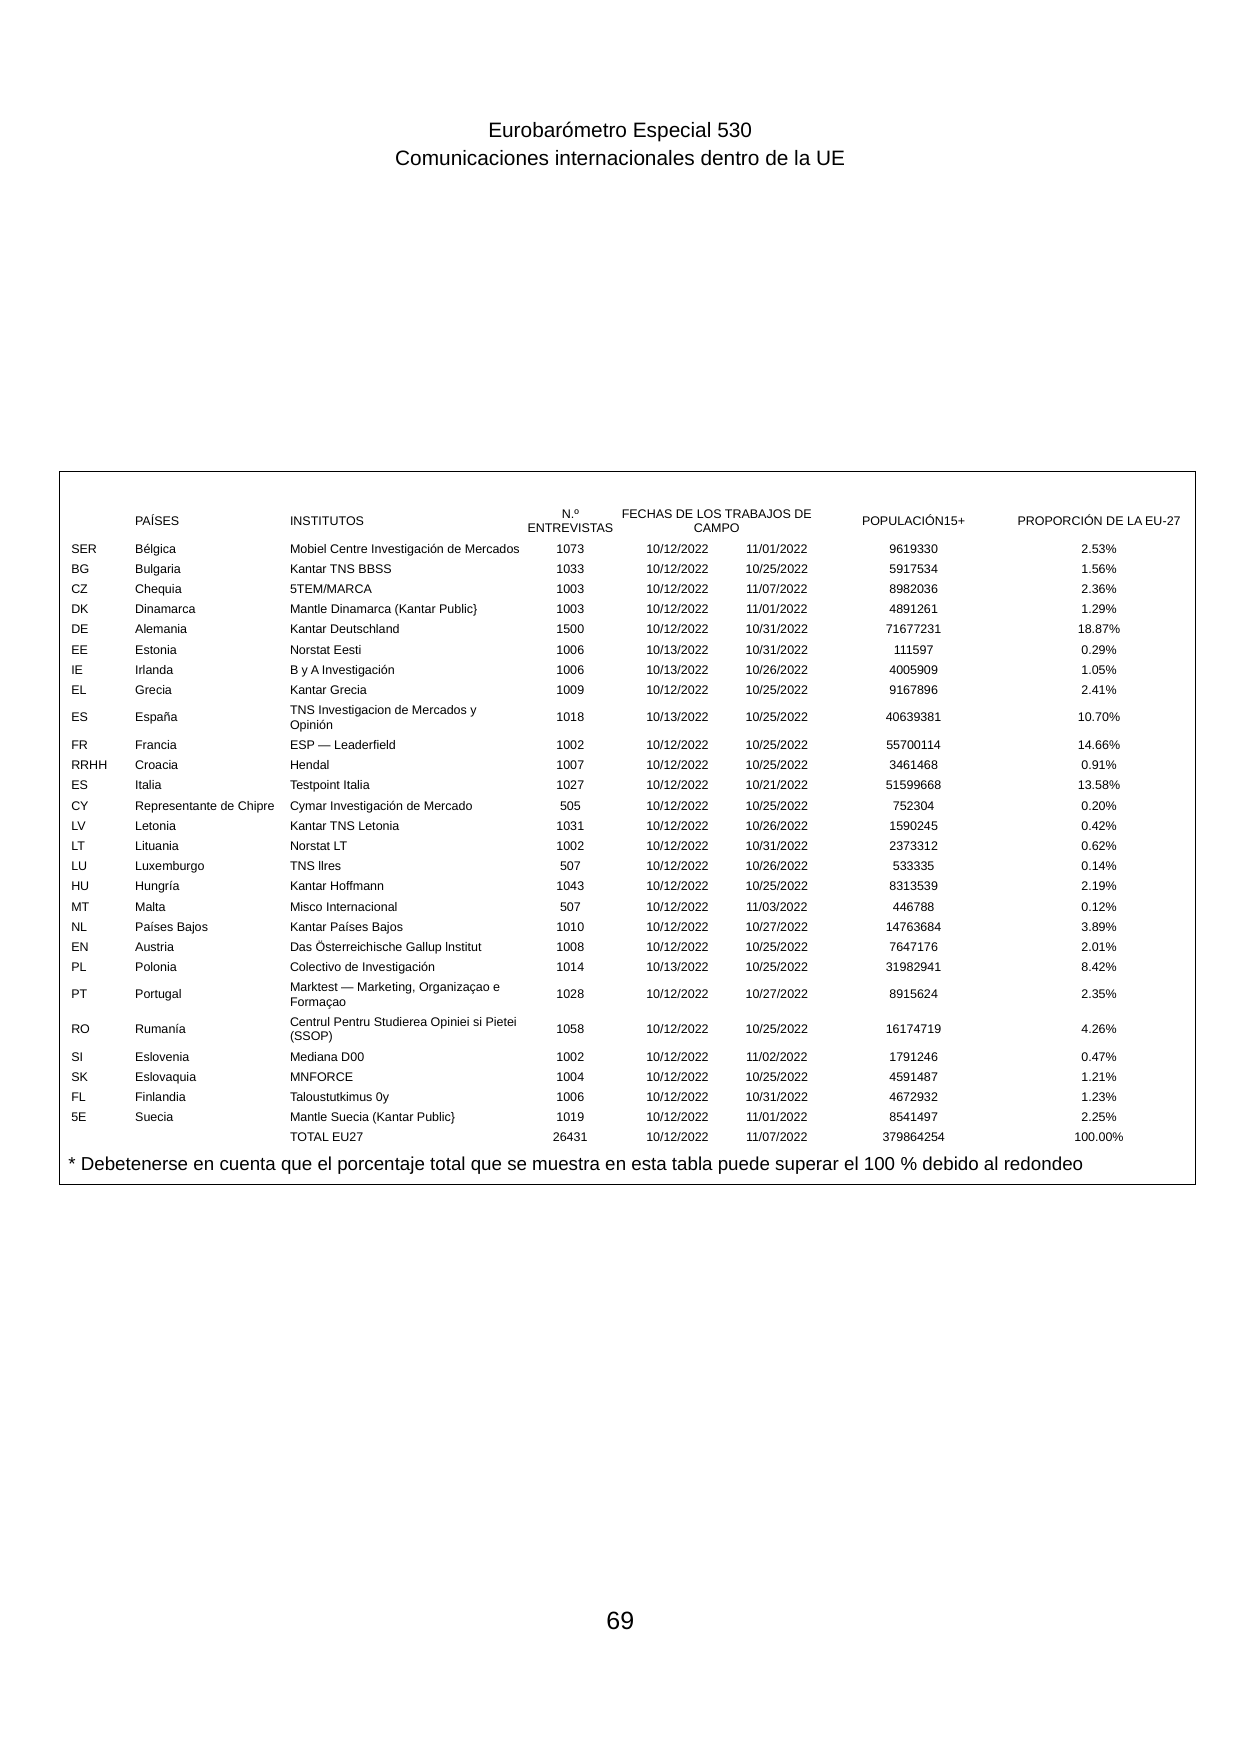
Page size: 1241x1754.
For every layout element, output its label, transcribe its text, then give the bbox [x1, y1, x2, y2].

table_cell PT [68, 977, 132, 1012]
table_cell Portugal [132, 977, 287, 1012]
table_cell 2022-10-12 [617, 977, 737, 1012]
table_cell 8,42% [1011, 957, 1187, 977]
table_cell Bulgaria [132, 559, 287, 579]
table_cell 1500 [523, 619, 617, 639]
table_cell 1,23% [1011, 1087, 1187, 1107]
table_cell CZ [68, 579, 132, 599]
table_cell 2022-10-31 [737, 836, 816, 856]
table_cell 2022-10-25 [737, 680, 816, 700]
table_cell 2022-10-12 [617, 1127, 737, 1147]
table_cell 2022-10-27 [737, 977, 816, 1012]
table_cell 7647176 [816, 937, 1011, 957]
table_cell Kantar TNS BBSS [287, 559, 523, 579]
table_cell Luxemburgo [132, 856, 287, 876]
table_cell CY [68, 795, 132, 815]
table_cell Austria [132, 937, 287, 957]
table_cell 111597 [816, 639, 1011, 659]
table_cell 1002 [523, 836, 617, 856]
table_cell Representante de Chipre [132, 795, 287, 815]
table_cell 2022-10-12 [617, 599, 737, 619]
text * Debetenerse en cuenta que el porcentaje total que se muestra en esta tabla puede superar el 100 % debido al redondeo [68, 1153, 1187, 1175]
table_cell 1002 [523, 735, 617, 755]
table_cell Eslovaquia [132, 1066, 287, 1087]
table_cell 2022-10-12 [617, 1107, 737, 1127]
table_cell Alemania [132, 619, 287, 639]
table_cell 2022-10-25 [737, 559, 816, 579]
table_cell 14,66% [1011, 735, 1187, 755]
table_cell 2022-10-31 [737, 1087, 816, 1107]
table_cell 0,29% [1011, 639, 1187, 659]
table_cell 1791246 [816, 1046, 1011, 1066]
table_cell 2,36% [1011, 579, 1187, 599]
table_cell 1007 [523, 755, 617, 775]
table_cell 2022-10-26 [737, 660, 816, 680]
table_cell Centrul Pentru Studierea Opiniei si Pietei (SSOP) [287, 1012, 523, 1046]
table_cell 2022-10-13 [617, 660, 737, 680]
table_cell 2022-10-12 [617, 1066, 737, 1087]
table_cell 2022-10-12 [617, 755, 737, 775]
table_cell 5E [68, 1107, 132, 1127]
table_cell 8915624 [816, 977, 1011, 1012]
table_cell 5917534 [816, 559, 1011, 579]
table_cell 8541497 [816, 1107, 1011, 1127]
table_cell 2022-10-21 [737, 775, 816, 795]
table_cell 2022-10-12 [617, 896, 737, 916]
table_cell TNS Investigacion de Mercados y Opinión [287, 700, 523, 734]
table_cell 2022-10-31 [737, 639, 816, 659]
table_cell 2022-10-25 [737, 755, 816, 775]
table_cell Chequia [132, 579, 287, 599]
table_cell 1019 [523, 1107, 617, 1127]
table_cell 4005909 [816, 660, 1011, 680]
table_cell 2022-10-12 [617, 1012, 737, 1046]
table_cell 2022-10-12 [617, 1087, 737, 1107]
table_cell 3461468 [816, 755, 1011, 775]
table_cell 1031 [523, 815, 617, 836]
table_cell 1003 [523, 579, 617, 599]
table_cell 1006 [523, 1087, 617, 1107]
table_cell TOTAL EU27 [287, 1127, 523, 1147]
table_cell 2022-11-03 [737, 896, 816, 916]
table_cell España [132, 700, 287, 734]
table_cell 2022-10-25 [737, 876, 816, 896]
table_cell 1014 [523, 957, 617, 977]
table_cell Polonia [132, 957, 287, 977]
table_cell ESP — Leaderﬁeld [287, 735, 523, 755]
table_cell PL [68, 957, 132, 977]
table_header PROPORCIÓN DE LA EU-27 [1011, 504, 1187, 538]
table_cell RO [68, 1012, 132, 1046]
table_cell B y A Investigación [287, 660, 523, 680]
table_cell EN [68, 937, 132, 957]
table_cell 2022-10-25 [737, 957, 816, 977]
table_cell 2022-10-13 [617, 639, 737, 659]
table_cell Testpoint Italia [287, 775, 523, 795]
table_cell 2022-10-26 [737, 856, 816, 876]
table_cell 2022-10-12 [617, 775, 737, 795]
table_cell MNFORCE [287, 1066, 523, 1087]
table_cell 4,26% [1011, 1012, 1187, 1046]
table_cell Das Österreichische Gallup lnstitut [287, 937, 523, 957]
table_cell 1027 [523, 775, 617, 795]
table_cell 1,56% [1011, 559, 1187, 579]
table_cell TNS llres [287, 856, 523, 876]
table_cell Kantar Hoffmann [287, 876, 523, 896]
table_cell 9619330 [816, 538, 1011, 558]
table_cell 2022-11-01 [737, 1107, 816, 1127]
table_cell 18,87% [1011, 619, 1187, 639]
table_cell 2022-11-01 [737, 599, 816, 619]
table_cell 4591487 [816, 1066, 1011, 1087]
table_cell BG [68, 559, 132, 579]
table_cell 0,91% [1011, 755, 1187, 775]
table_cell 1006 [523, 639, 617, 659]
table_cell ES [68, 700, 132, 734]
table_cell 0,14% [1011, 856, 1187, 876]
table_cell 507 [523, 856, 617, 876]
table_cell Mobiel Centre Investigación de Mercados [287, 538, 523, 558]
table_cell 10,70% [1011, 700, 1187, 734]
table_cell [68, 1127, 132, 1147]
table_cell 2022-10-25 [737, 937, 816, 957]
table_cell Eslovenia [132, 1046, 287, 1066]
table_cell 2022-10-25 [737, 1066, 816, 1087]
table_cell HU [68, 876, 132, 896]
table_cell Italia [132, 775, 287, 795]
table_cell EE [68, 639, 132, 659]
table_cell 0,12% [1011, 896, 1187, 916]
table_cell 2022-10-25 [737, 1012, 816, 1046]
table_cell FR [68, 735, 132, 755]
table_cell 14763684 [816, 916, 1011, 937]
table_cell 4672932 [816, 1087, 1011, 1107]
table_cell 8313539 [816, 876, 1011, 896]
table_cell 2022-10-26 [737, 815, 816, 836]
table_cell 0,20% [1011, 795, 1187, 815]
table_cell 2,01% [1011, 937, 1187, 957]
table_cell 4891261 [816, 599, 1011, 619]
table_cell 1,29% [1011, 599, 1187, 619]
table_cell Mantle Suecia (Kantar Public} [287, 1107, 523, 1127]
table_cell 505 [523, 795, 617, 815]
table_cell 2022-10-25 [737, 700, 816, 734]
table_cell MT [68, 896, 132, 916]
table_cell 2022-10-12 [617, 680, 737, 700]
table_cell 3,89% [1011, 916, 1187, 937]
table_cell SI [68, 1046, 132, 1066]
table_cell 2373312 [816, 836, 1011, 856]
table_cell Francia [132, 735, 287, 755]
table_cell LV [68, 815, 132, 836]
table_cell 1018 [523, 700, 617, 734]
table_cell 2022-10-12 [617, 937, 737, 957]
table_cell 2022-11-02 [737, 1046, 816, 1066]
table_cell 16174719 [816, 1012, 1011, 1046]
table_cell 1004 [523, 1066, 617, 1087]
table_cell Kantar Grecia [287, 680, 523, 700]
table_cell 1009 [523, 680, 617, 700]
table_cell Kantar TNS Letonia [287, 815, 523, 836]
table_cell EL [68, 680, 132, 700]
table_cell FL [68, 1087, 132, 1107]
table_cell 26431 [523, 1127, 617, 1147]
table_cell 13,58% [1011, 775, 1187, 795]
table_cell Irlanda [132, 660, 287, 680]
table_header POPULACIÓN15+ [816, 504, 1011, 538]
table_cell SK [68, 1066, 132, 1087]
table_cell 2022-11-07 [737, 1127, 816, 1147]
table_cell 1006 [523, 660, 617, 680]
table_cell 2022-10-12 [617, 735, 737, 755]
table_cell 379864254 [816, 1127, 1011, 1147]
table_cell 446788 [816, 896, 1011, 916]
table_cell 2022-10-12 [617, 619, 737, 639]
table_cell 40639381 [816, 700, 1011, 734]
table_cell 2022-10-12 [617, 856, 737, 876]
table_cell RRHH [68, 755, 132, 775]
table_cell 1010 [523, 916, 617, 937]
table_cell 9167896 [816, 680, 1011, 700]
table_cell 2022-10-12 [617, 876, 737, 896]
table_cell 100,00% [1011, 1127, 1187, 1147]
table_cell 0,47% [1011, 1046, 1187, 1066]
table_cell 2022-10-13 [617, 700, 737, 734]
table_cell 1,05% [1011, 660, 1187, 680]
table_cell Finlandia [132, 1087, 287, 1107]
table_cell NL [68, 916, 132, 937]
table_cell 0,62% [1011, 836, 1187, 856]
table_cell Mantle Dinamarca (Kantar Public} [287, 599, 523, 619]
table_cell 2,53% [1011, 538, 1187, 558]
table_cell SER [68, 538, 132, 558]
table_cell 2,35% [1011, 977, 1187, 1012]
table_cell IE [68, 660, 132, 680]
table_cell Lituania [132, 836, 287, 856]
table_cell 2022-10-31 [737, 619, 816, 639]
table_cell 2022-10-12 [617, 559, 737, 579]
table_cell 1043 [523, 876, 617, 896]
table_cell Suecia [132, 1107, 287, 1127]
table_cell 2022-11-07 [737, 579, 816, 599]
table_cell 55700114 [816, 735, 1011, 755]
table_cell 1002 [523, 1046, 617, 1066]
table_cell 507 [523, 896, 617, 916]
table_cell ES [68, 775, 132, 795]
table_cell 1028 [523, 977, 617, 1012]
table_cell Cymar Investigación de Mercado [287, 795, 523, 815]
table_cell 1,21% [1011, 1066, 1187, 1087]
table_cell 5TEM/MARCA [287, 579, 523, 599]
table_cell Malta [132, 896, 287, 916]
table_cell Misco Internacional [287, 896, 523, 916]
table_header [68, 504, 132, 538]
table_cell 1033 [523, 559, 617, 579]
table_cell Kantar Deutschland [287, 619, 523, 639]
table_cell Hendal [287, 755, 523, 775]
table_cell DE [68, 619, 132, 639]
table_cell Hungría [132, 876, 287, 896]
table_cell 1008 [523, 937, 617, 957]
table_cell DK [68, 599, 132, 619]
table_cell 2022-10-12 [617, 916, 737, 937]
table_cell 8982036 [816, 579, 1011, 599]
table_cell Norstat Eesti [287, 639, 523, 659]
table_cell Rumanía [132, 1012, 287, 1046]
table_cell Países Bajos [132, 916, 287, 937]
table_cell Marktest — Marketing, Organizaçao e Formaçao [287, 977, 523, 1012]
table_cell 2022-10-12 [617, 579, 737, 599]
table_cell [132, 1127, 287, 1147]
table_header INSTITUTOS [287, 504, 523, 538]
table_cell 1590245 [816, 815, 1011, 836]
table_cell 2022-10-25 [737, 735, 816, 755]
table_cell Estonia [132, 639, 287, 659]
table_cell 1003 [523, 599, 617, 619]
table_cell Kantar Países Bajos [287, 916, 523, 937]
table_cell Mediana D00 [287, 1046, 523, 1066]
table_cell 2022-10-13 [617, 957, 737, 977]
table_cell Grecia [132, 680, 287, 700]
table_cell 752304 [816, 795, 1011, 815]
table_cell 2,41% [1011, 680, 1187, 700]
table_cell LU [68, 856, 132, 876]
table_cell 2022-10-25 [737, 795, 816, 815]
table_cell Taloustutkimus 0y [287, 1087, 523, 1107]
table_cell 31982941 [816, 957, 1011, 977]
table_cell 2,25% [1011, 1107, 1187, 1127]
table_cell Norstat LT [287, 836, 523, 856]
table_cell 51599668 [816, 775, 1011, 795]
table_cell 0,42% [1011, 815, 1187, 836]
table_cell 2022-11-01 [737, 538, 816, 558]
table_cell 2,19% [1011, 876, 1187, 896]
table_cell 2022-10-12 [617, 836, 737, 856]
table_cell Bélgica [132, 538, 287, 558]
table_cell 2022-10-12 [617, 815, 737, 836]
table_cell 2022-10-12 [617, 538, 737, 558]
table_cell 2022-10-12 [617, 1046, 737, 1066]
table_cell Colectivo de Investigación [287, 957, 523, 977]
table_cell 533335 [816, 856, 1011, 876]
table_cell 1073 [523, 538, 617, 558]
table_header N.º ENTREVISTAS [523, 504, 617, 538]
table_cell 2022-10-12 [617, 795, 737, 815]
table_header PAÍSES [132, 504, 287, 538]
table_cell 71677231 [816, 619, 1011, 639]
table_cell Letonia [132, 815, 287, 836]
table_cell Dinamarca [132, 599, 287, 619]
table_header FECHAS DE LOS TRABAJOS DE CAMPO [617, 504, 816, 538]
table_cell Croacia [132, 755, 287, 775]
table_cell 2022-10-27 [737, 916, 816, 937]
table_cell 1058 [523, 1012, 617, 1046]
table_cell LT [68, 836, 132, 856]
